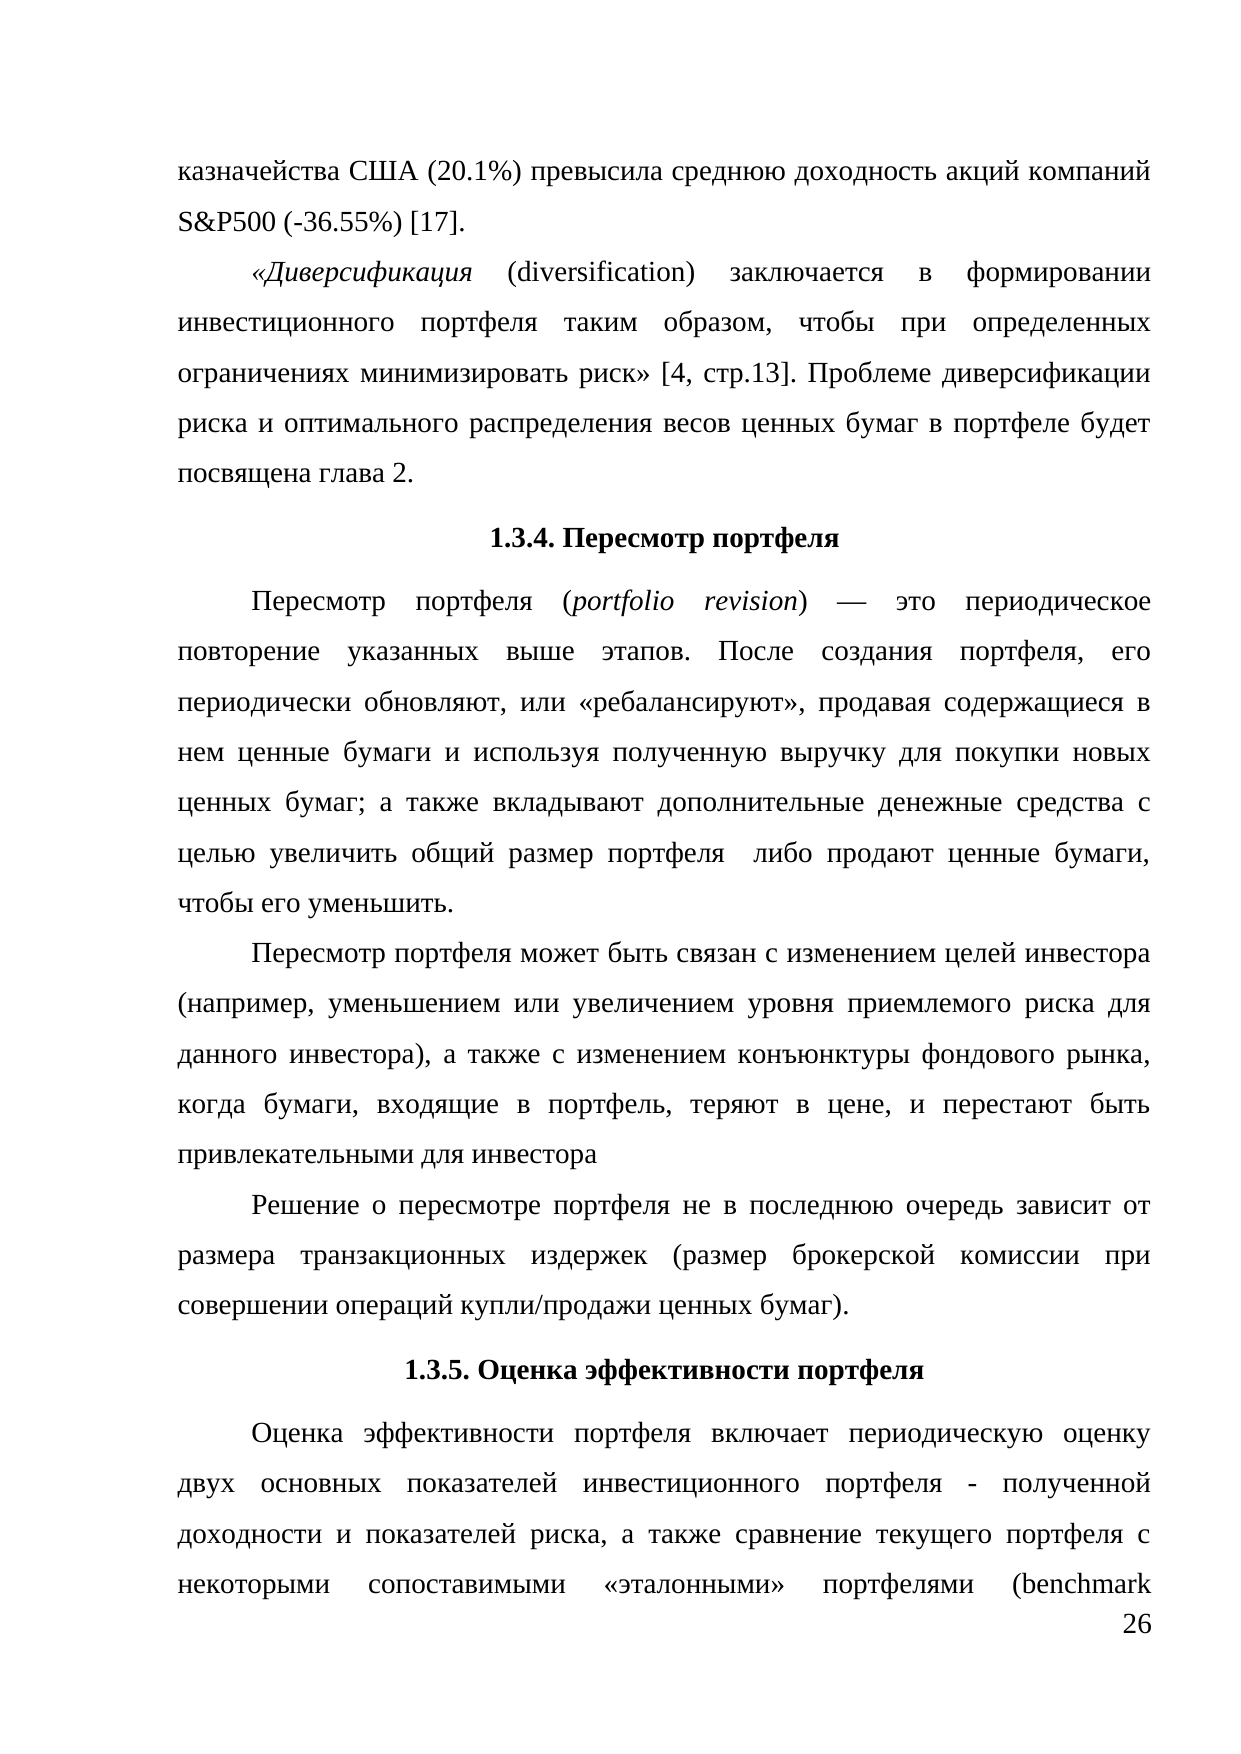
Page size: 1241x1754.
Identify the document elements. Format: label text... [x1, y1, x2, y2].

text казначейства США (20.1%) превысила среднюю доходность акций компаний S&P500 (-36.55%) [17]. [177, 153, 1152, 237]
text Пересмотр портфеля может быть связан с изменением целей инвестора (например, уменьшением или увеличением уровня приемлемого риска для данного инвестора), а также с изменением конъюнктуры фондового рынка, когда бумаги, входящие в портфель, теряют в цене, и перестают быть привлекательными для инвестора [177, 935, 1152, 1170]
text Пересмотр портфеля (portfolio revision) — это периодическое повторение указанных выше этапов. После создания портфеля, его периодически обновляют, или «ребалансируют», продавая содержащиеся в нем ценные бумаги и используя полученную выручку для покупки новых ценных бумаг; а также вкладывают дополнительные денежные средства с целью увеличить общий размер портфеля либо продают ценные бумаги, чтобы его уменьшить. [177, 583, 1152, 918]
subtitle 1.3.4. Пересмотр портфеля [177, 520, 1152, 554]
text «Диверсификация (diversification) заключается в формировании инвестиционного портфеля таким образом, чтобы при определенных ограничениях минимизировать риск» [4, стр.13]. Проблеме диверсификации риска и оптимального распределения весов ценных бумаг в портфеле будет посвящена глава 2. [177, 254, 1152, 489]
subtitle 1.3.5. Оценка эффективности портфеля [177, 1352, 1152, 1386]
text Оценка эффективности портфеля включает периодическую оценку двух основных показателей инвестиционного портфеля - полученной доходности и показателей риска, а также сравнение текущего портфеля с некоторыми сопоставимыми «эталонными» портфелями (benchmark [177, 1415, 1152, 1600]
text Решение о пересмотре портфеля не в последнюю очередь зависит от размера транзакционных издержек (размер брокерской комиссии при совершении операций купли/продажи ценных бумаг). [177, 1187, 1152, 1321]
